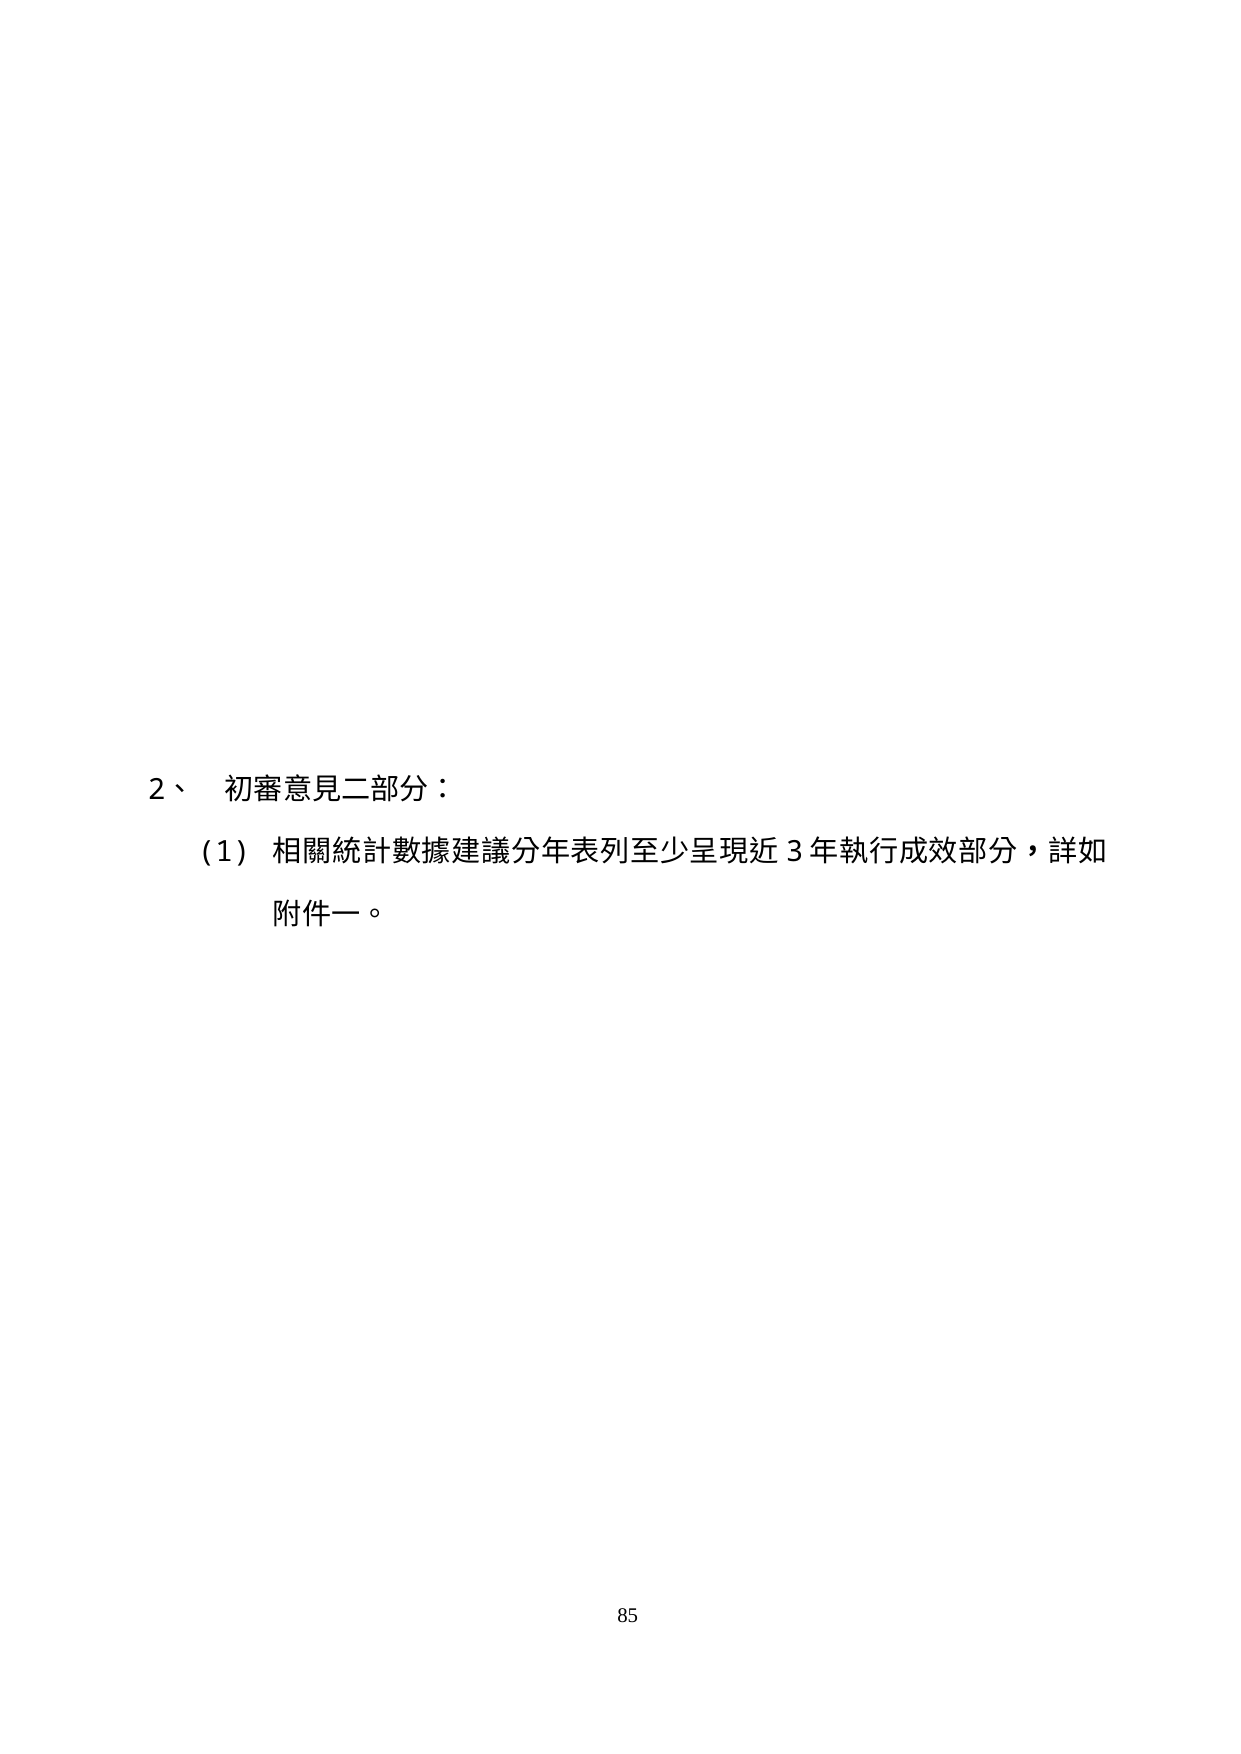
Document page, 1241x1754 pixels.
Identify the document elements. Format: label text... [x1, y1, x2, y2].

list 初審意見二部分： [148, 745, 1107, 807]
list 相關統計數據建議分年表列至少呈現近3年執行成效部分，詳如附件一。 [198, 807, 1107, 932]
